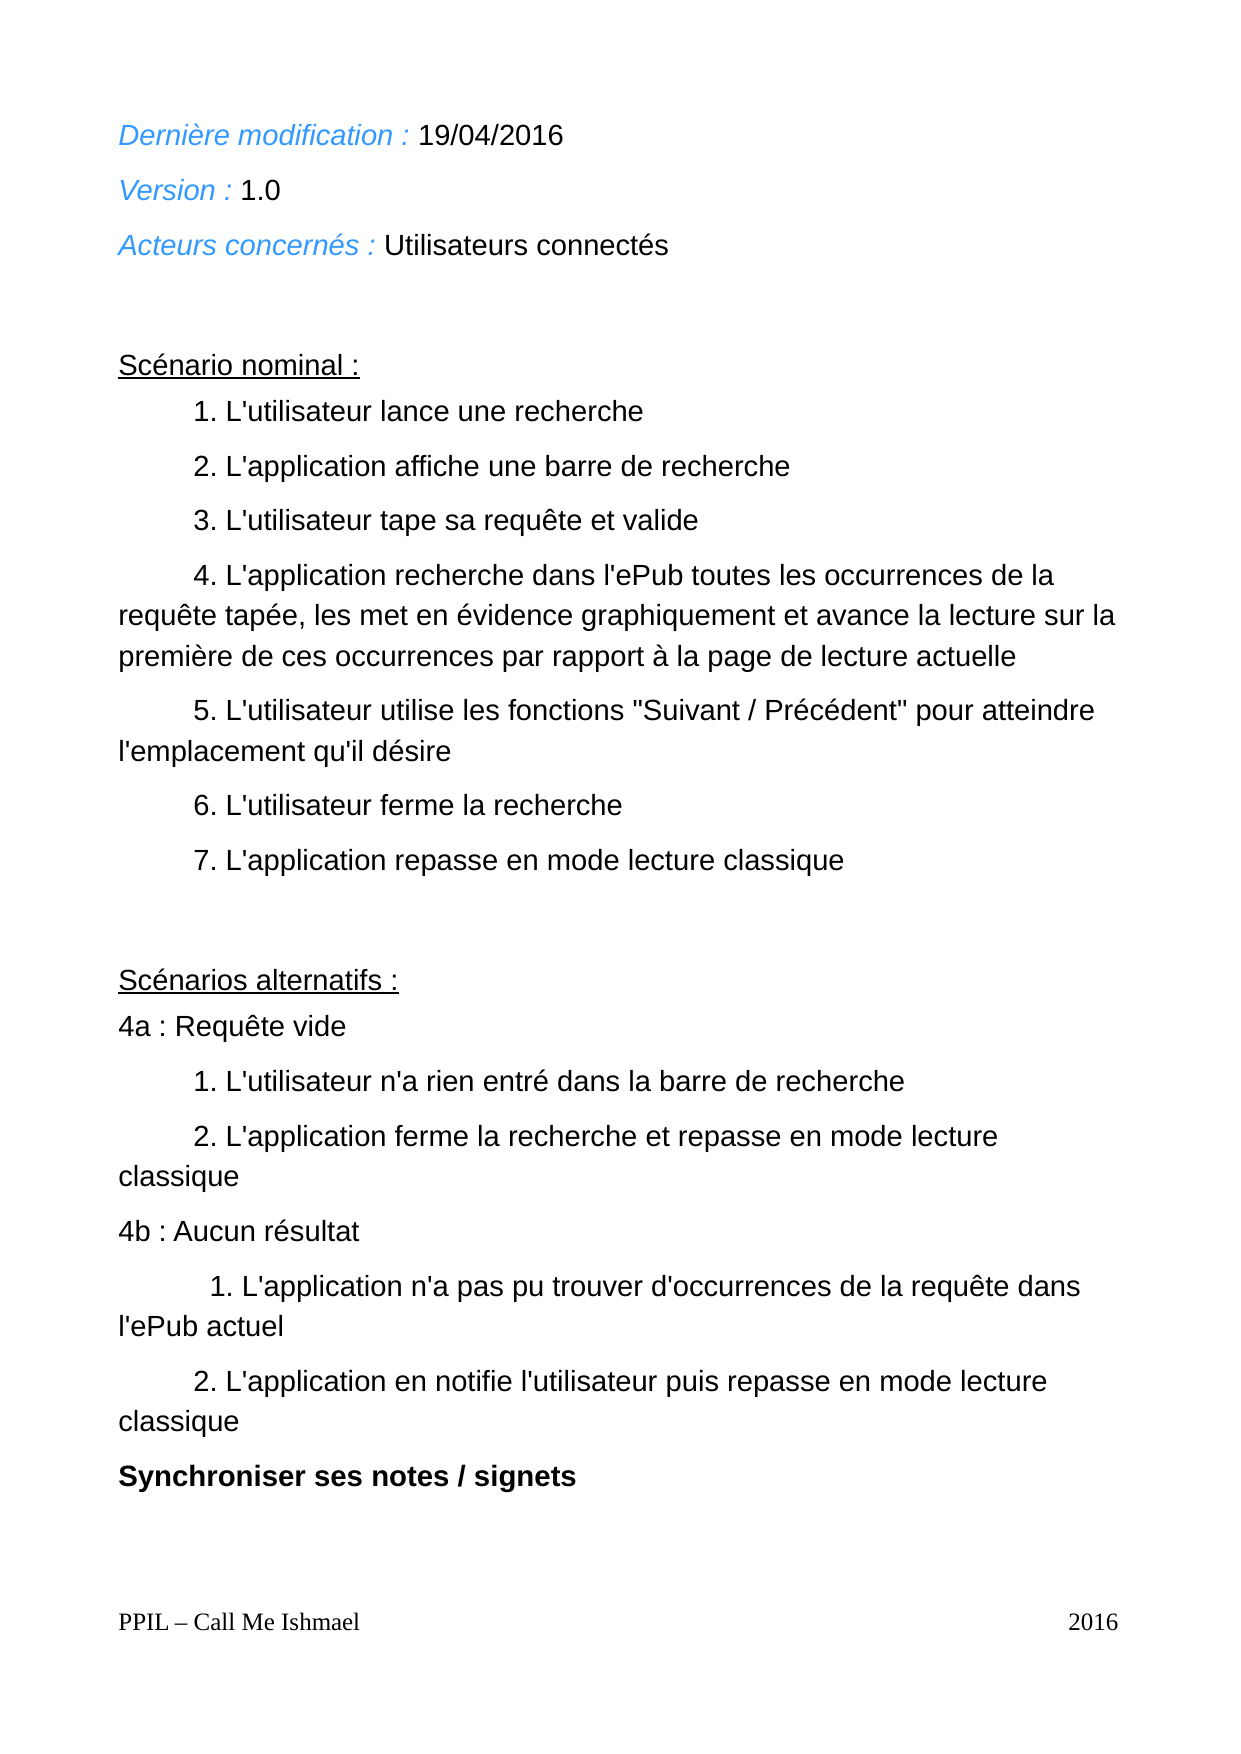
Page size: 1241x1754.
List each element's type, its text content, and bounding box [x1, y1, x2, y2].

subtitle Scénario nominal : [118, 348, 1122, 381]
text 3. L'utilisateur tape sa requête et valide [118, 503, 1122, 537]
text 2. L'application ferme la recherche et repasse en mode lecture classique [118, 1119, 1122, 1192]
text 1. L'utilisateur n'a rien entré dans la barre de recherche [118, 1064, 1122, 1097]
text 6. L'utilisateur ferme la recherche [118, 788, 1122, 822]
text Acteurs concernés : Utilisateurs connectés [118, 228, 1122, 261]
text 4. L'application recherche dans l'ePub toutes les occurrences de la requête tapée, les met en évidence graphiquement et avance la lecture sur la première de ces occurrences par rapport à la page de lecture actuelle [118, 558, 1122, 672]
text 7. L'application repasse en mode lecture classique [118, 843, 1122, 877]
text 1. L'utilisateur lance une recherche [118, 394, 1122, 427]
text Dernière modification : 19/04/2016 [118, 118, 1122, 152]
subtitle Synchroniser ses notes / signets [118, 1458, 1122, 1492]
text 1. L'application n'a pas pu trouver d'occurrences de la requête dans l'ePub actuel [118, 1268, 1122, 1342]
text 4a : Requête vide [118, 1009, 1122, 1043]
text 2. L'application en notifie l'utilisateur puis repasse en mode lecture classique [118, 1363, 1122, 1437]
text 5. L'utilisateur utilise les fonctions "Suivant / Précédent" pour atteindre l'emplacement qu'il désire [118, 693, 1122, 767]
text 4b : Aucun résultat [118, 1214, 1122, 1247]
subtitle Scénarios alternatifs : [118, 963, 1122, 997]
text Version : 1.0 [118, 173, 1122, 206]
text 2. L'application affiche une barre de recherche [118, 448, 1122, 482]
